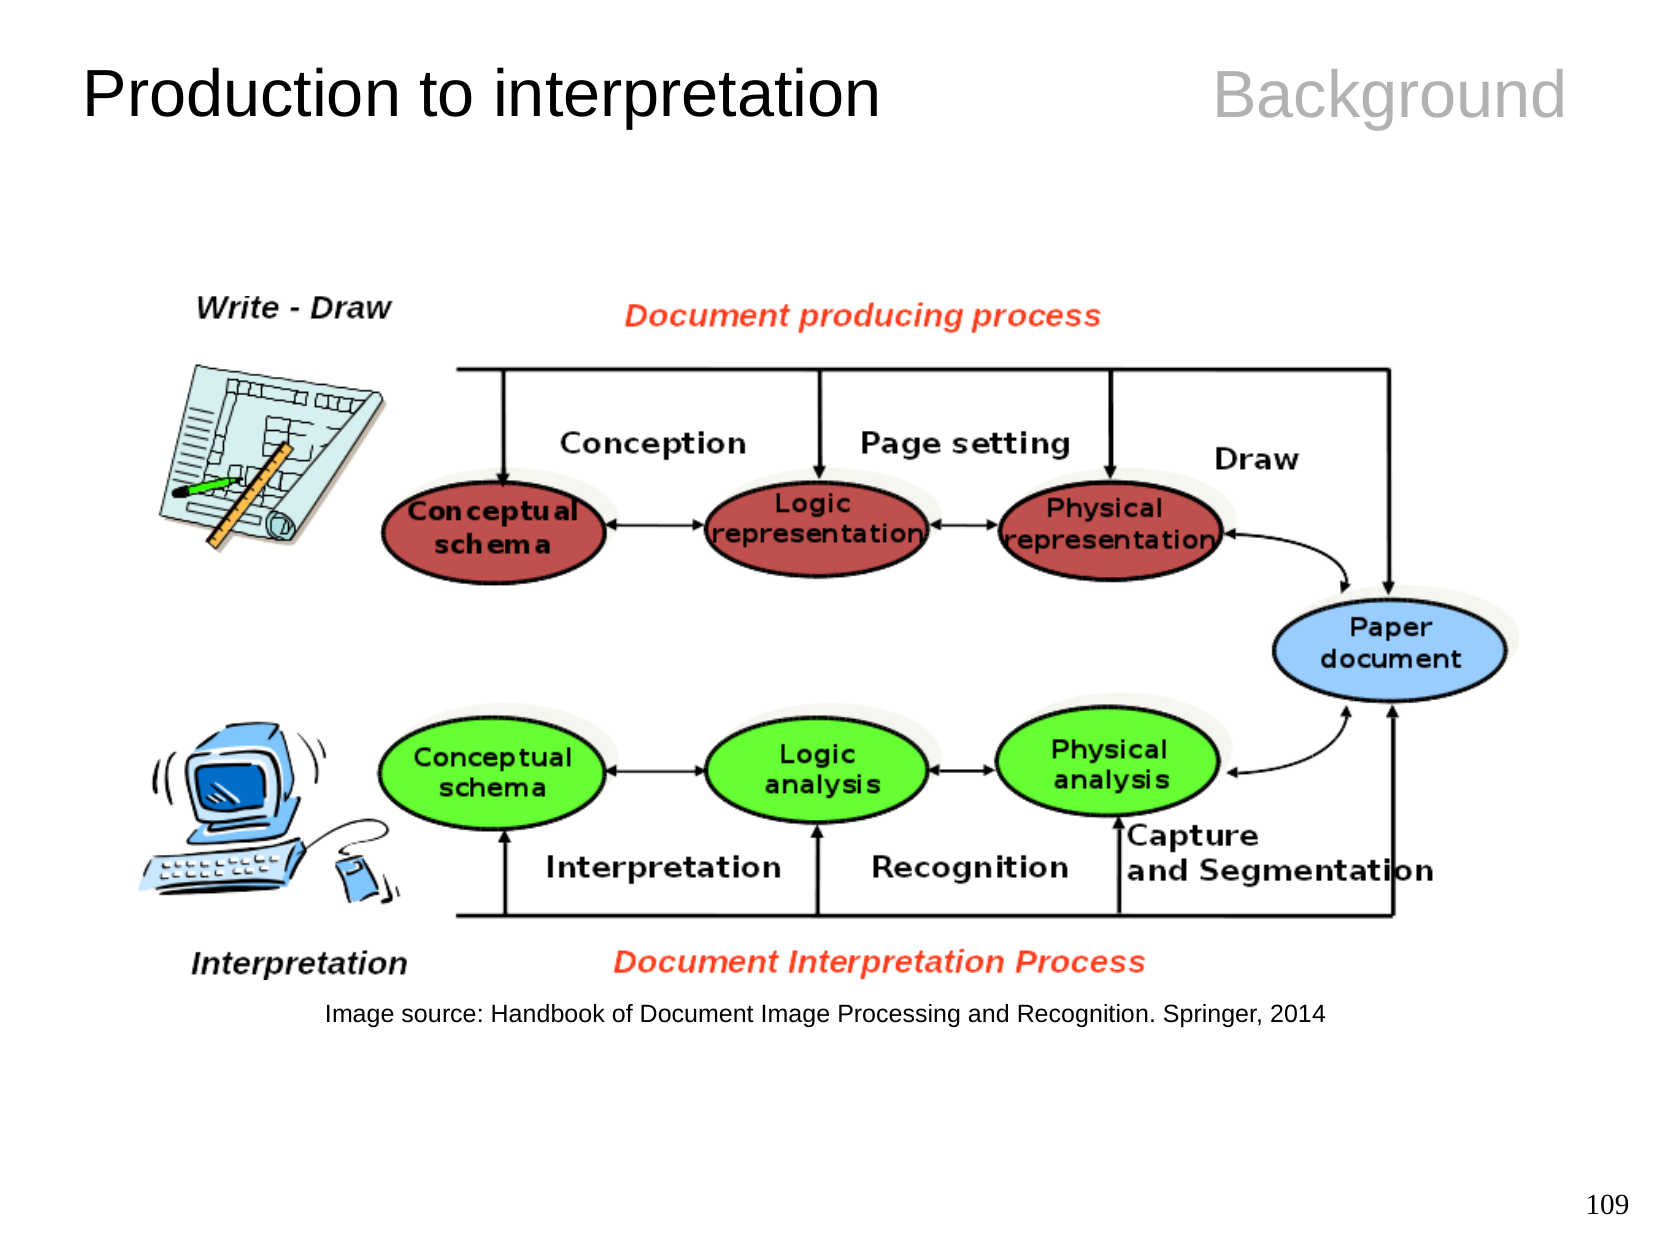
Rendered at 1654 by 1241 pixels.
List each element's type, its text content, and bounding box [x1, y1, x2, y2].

title Production to interpretation [82, 47, 1571, 140]
text_box Image source: Handbook of Document Image Processing and Recognition. Springer, 2014 [183, 992, 1471, 1063]
picture [134, 295, 1520, 981]
